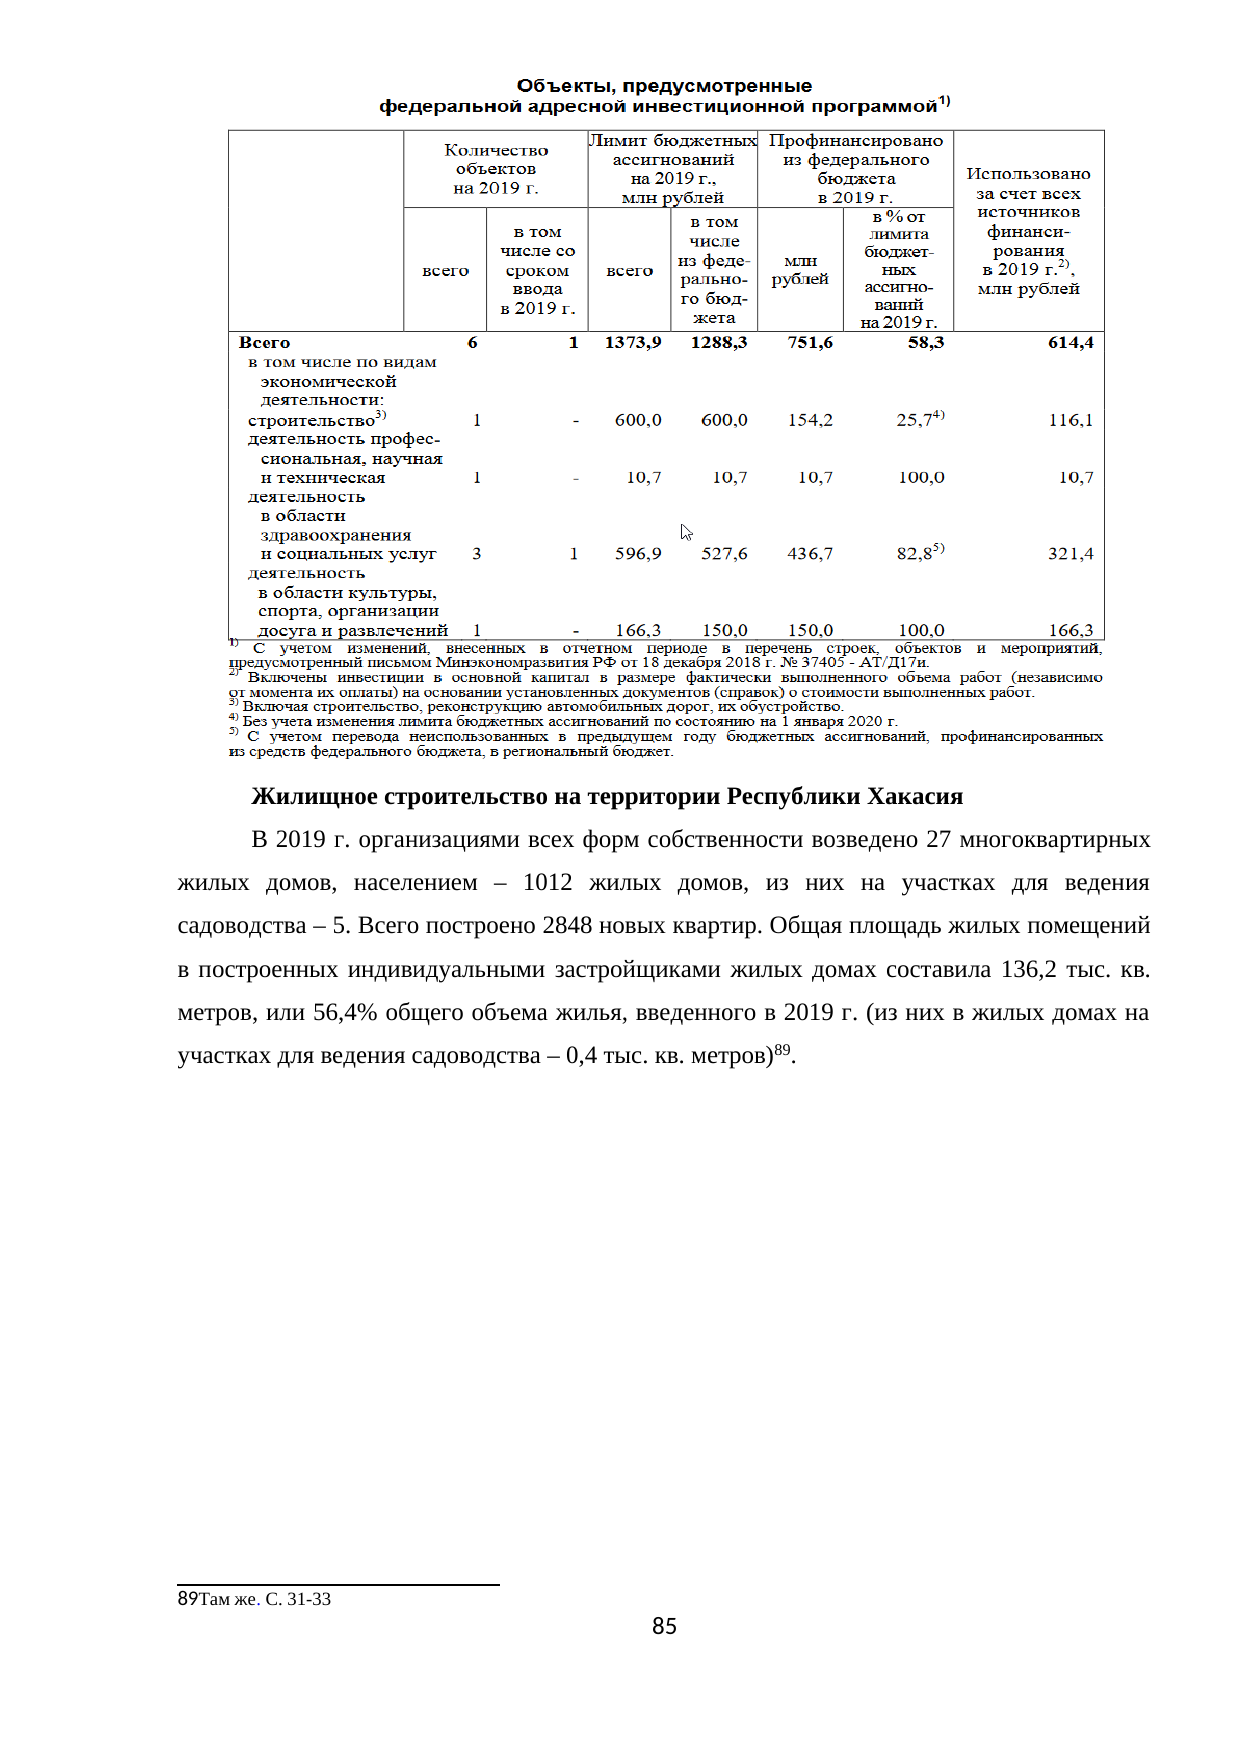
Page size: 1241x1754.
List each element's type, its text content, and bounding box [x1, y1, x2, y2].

text Там же. С. 31-33 [177, 1585, 1152, 1610]
text Жилищное строительство на территории Республики Хакасия [177, 781, 1152, 810]
text В 2019 г. организациями всех форм собственности возведено 27 многоквартирных жилых домов, населением – 1012 жилых домов, из них на участках для ведения садоводства – 5. Всего построено 2848 новых квартир. Общая площадь жилых помещений в построенных индивидуальными застройщиками жилых домах составила 136,2 тыс. кв. метров, или 56,4% общего объема жилья, введенного в 2019 г. (из них в жилых домах на участках для ведения садоводства – 0,4 тыс. кв. метров). [177, 824, 1152, 1069]
